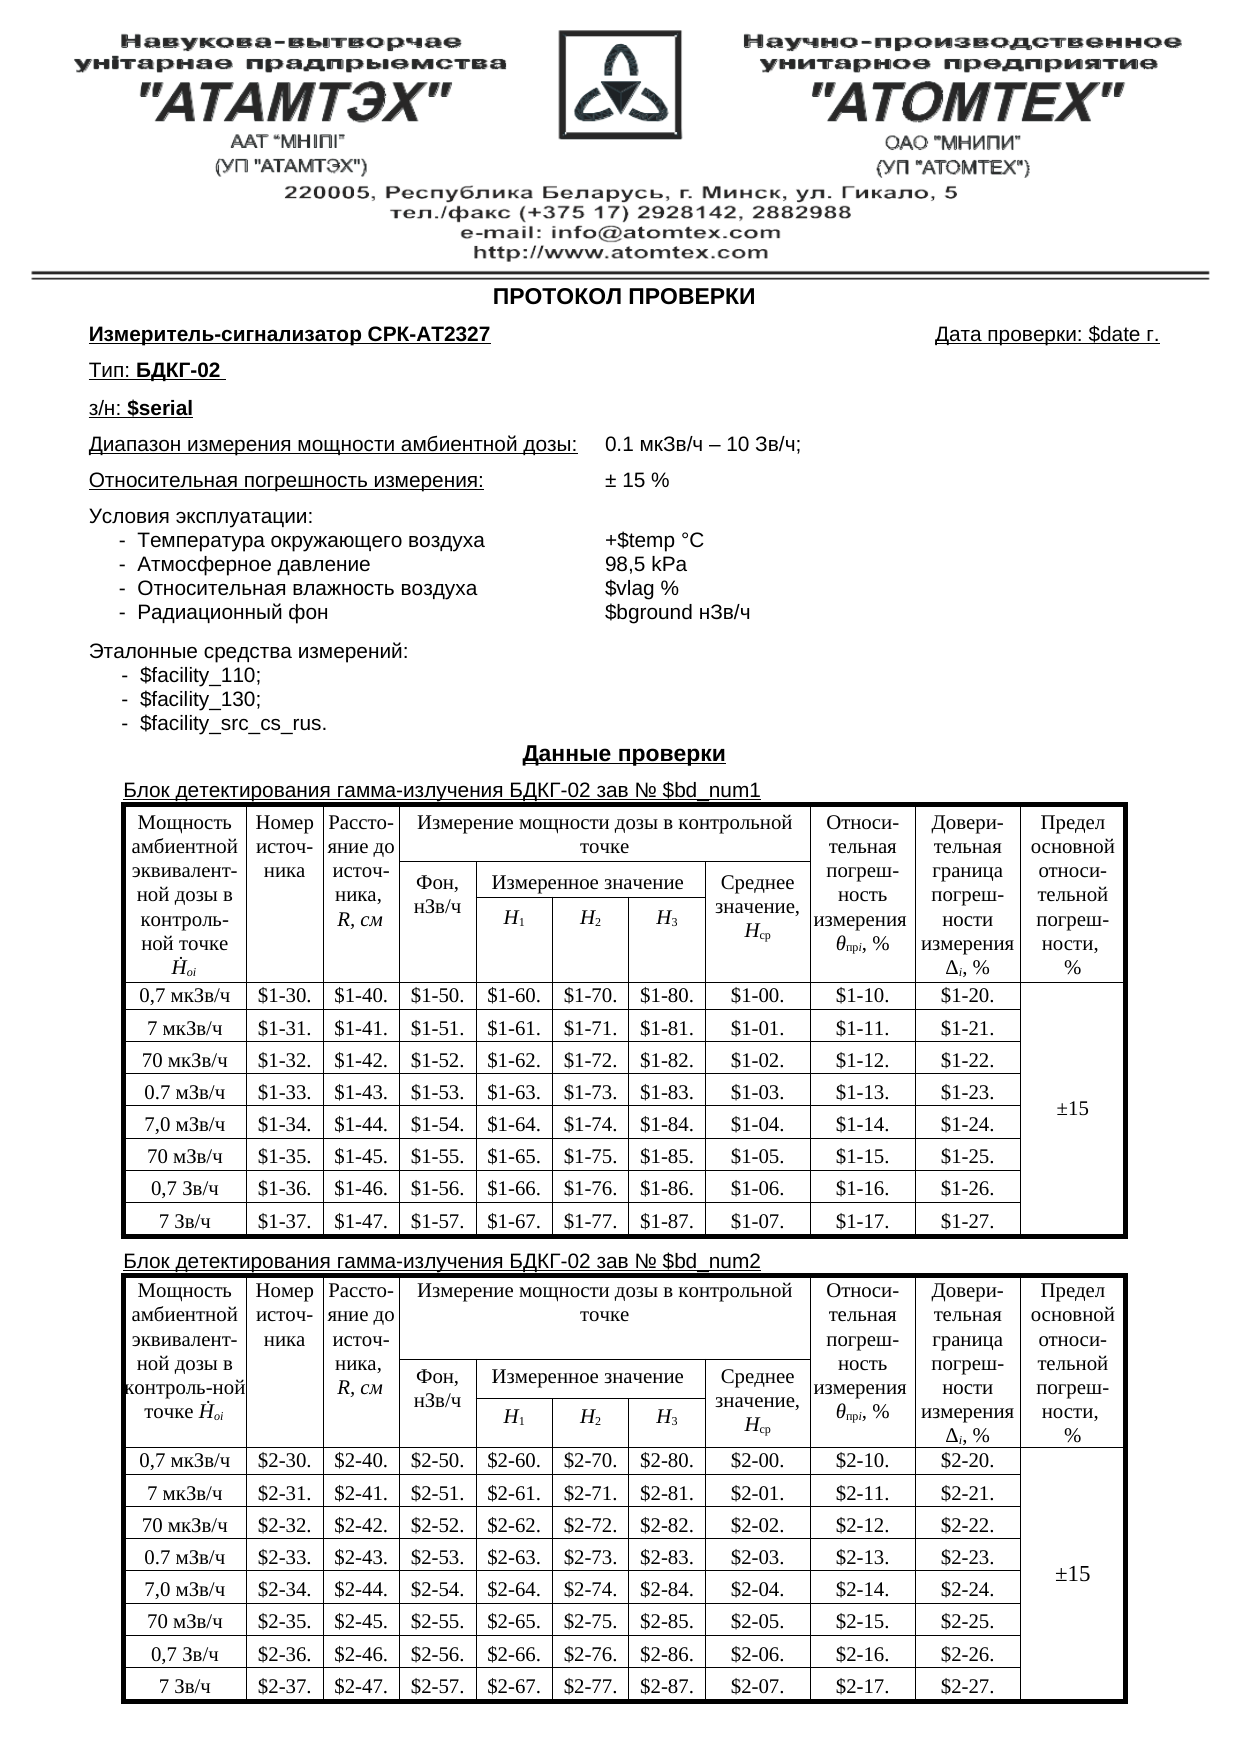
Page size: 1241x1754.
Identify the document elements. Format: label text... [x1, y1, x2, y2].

table_cell $1-17. [811, 1203, 915, 1234]
table_cell $2-24. [916, 1571, 1020, 1603]
table_cell $2-85. [629, 1604, 705, 1635]
table_cell $1-87. [629, 1203, 705, 1234]
text - $facility_130; [121, 686, 1160, 710]
table_cell $1-33. [247, 1074, 323, 1105]
table_cell $1-83. [629, 1074, 705, 1105]
table_cell $1-42. [324, 1042, 399, 1073]
table_cell $2-04. [706, 1571, 810, 1603]
table_cell Фон, нЗв/ч [400, 862, 476, 982]
table_cell Относи-тельная погреш-ность измерения θпрi, % [811, 1278, 915, 1447]
table_cell $2-46. [324, 1636, 399, 1667]
table_cell 7 Зв/ч [126, 1668, 246, 1699]
table_cell $1-13. [811, 1074, 915, 1105]
table_cell $1-22. [916, 1042, 1020, 1073]
table_cell $2-72. [553, 1507, 628, 1538]
table_cell $1-03. [706, 1074, 810, 1105]
table_cell $2-16. [811, 1636, 915, 1667]
table_cell 0,7 мкЗв/ч [126, 983, 246, 1009]
table_cell $1-02. [706, 1042, 810, 1073]
table_cell $2-00. [706, 1448, 810, 1474]
table_cell $2-74. [553, 1571, 628, 1603]
table_cell $2-10. [811, 1448, 915, 1474]
text Диапазон измерения мощности амбиентной дозы: 0.1 мкЗв/ч – 10 Зв/ч; [88, 432, 1160, 456]
table_cell $1-26. [916, 1171, 1020, 1202]
table_cell $1-46. [324, 1171, 399, 1202]
table_cell $1-74. [553, 1106, 628, 1137]
table_cell $2-15. [811, 1604, 915, 1635]
table_cell $1-72. [553, 1042, 628, 1073]
table_cell $1-73. [553, 1074, 628, 1105]
table_cell $2-14. [811, 1571, 915, 1603]
table_cell 0,7 Зв/ч [126, 1171, 246, 1202]
table_cell 7 мкЗв/ч [126, 1010, 246, 1041]
table_cell $2-11. [811, 1475, 915, 1506]
table_cell Фон, нЗв/ч [400, 1360, 476, 1447]
table_cell $1-66. [477, 1171, 552, 1202]
table_cell $2-20. [916, 1448, 1020, 1474]
table_cell $2-25. [916, 1604, 1020, 1635]
table_cell $1-57. [400, 1203, 476, 1234]
table_cell $1-63. [477, 1074, 552, 1105]
table_cell $1-41. [324, 1010, 399, 1041]
table_cell $2-23. [916, 1539, 1020, 1570]
table_cell Измерение мощности дозы в контрольной точке [400, 1278, 810, 1359]
table_cell $1-76. [553, 1171, 628, 1202]
text Эталонные средства измерений: [88, 638, 1160, 662]
table_cell $2-56. [400, 1636, 476, 1667]
table_cell $2-35. [247, 1604, 323, 1635]
table_cell $1-10. [811, 983, 915, 1009]
text Условия эксплуатации: [88, 504, 1160, 528]
table_cell $2-64. [477, 1571, 552, 1603]
text - Относительная влажность воздуха $vlag % [118, 576, 1160, 599]
table_cell H2 [553, 1399, 628, 1447]
table_cell $1-40. [324, 983, 399, 1009]
table_cell Среднее значение, Hср [706, 862, 810, 982]
table_cell $1-50. [400, 983, 476, 1009]
table_cell H2 [553, 898, 628, 982]
table_cell $2-01. [706, 1475, 810, 1506]
table_cell Номер источ-ника [247, 1278, 323, 1447]
table_cell Рассто-яние до источ-ника, R, см [324, 1278, 399, 1447]
table_cell $2-71. [553, 1475, 628, 1506]
table_cell $2-54. [400, 1571, 476, 1603]
table_cell $2-41. [324, 1475, 399, 1506]
table_cell $2-17. [811, 1668, 915, 1699]
table_cell $2-02. [706, 1507, 810, 1538]
table_cell Рассто-яние до источ-ника, R, см [324, 807, 399, 982]
table_cell $1-56. [400, 1171, 476, 1202]
table_cell 70 мкЗв/ч [126, 1042, 246, 1073]
table_cell $2-80. [629, 1448, 705, 1474]
table_cell $1-52. [400, 1042, 476, 1073]
table_cell $1-36. [247, 1171, 323, 1202]
table_cell Довери-тельная граница погреш-ности измерения Δi, % [916, 1278, 1020, 1447]
table_cell $2-86. [629, 1636, 705, 1667]
table_cell $1-14. [811, 1106, 915, 1137]
table_cell $1-60. [477, 983, 552, 1009]
table_cell $2-82. [629, 1507, 705, 1538]
table_cell Измерение мощности дозы в контрольной точке [400, 807, 810, 861]
table_cell $2-30. [247, 1448, 323, 1474]
table_cell $2-87. [629, 1668, 705, 1699]
table_cell $2-62. [477, 1507, 552, 1538]
table_cell Относи-тельная погреш-ность измерения θпрi, % [811, 807, 915, 982]
table_cell $2-75. [553, 1604, 628, 1635]
table_cell $2-50. [400, 1448, 476, 1474]
table_cell $2-36. [247, 1636, 323, 1667]
table_cell 70 мкЗв/ч [126, 1507, 246, 1538]
table_cell 70 мЗв/ч [126, 1604, 246, 1635]
table_cell $1-62. [477, 1042, 552, 1073]
table_cell $2-40. [324, 1448, 399, 1474]
table_cell $2-33. [247, 1539, 323, 1570]
table_cell $1-12. [811, 1042, 915, 1073]
table_cell $2-37. [247, 1668, 323, 1699]
table_cell 7,0 мЗв/ч [126, 1106, 246, 1137]
table_cell $1-86. [629, 1171, 705, 1202]
table_cell $1-65. [477, 1139, 552, 1170]
table_cell $1-32. [247, 1042, 323, 1073]
table_cell $1-81. [629, 1010, 705, 1041]
table_cell $1-70. [553, 983, 628, 1009]
table_header Блок детектирования гамма-излучения БДКГ-02 зав № $bd_num1 [123, 767, 1125, 802]
table_cell $1-61. [477, 1010, 552, 1041]
text Измеритель-сигнализатор СРК-АТ2327 Дата проверки: $date г. [88, 322, 1160, 346]
table_cell $1-75. [553, 1139, 628, 1170]
table_cell $2-12. [811, 1507, 915, 1538]
table_cell $1-35. [247, 1139, 323, 1170]
table_cell $1-21. [916, 1010, 1020, 1041]
table_cell $1-37. [247, 1203, 323, 1234]
table_cell $1-23. [916, 1074, 1020, 1105]
table_cell $1-27. [916, 1203, 1020, 1234]
table_cell 0.7 мЗв/ч [126, 1539, 246, 1570]
table_cell $2-57. [400, 1668, 476, 1699]
table_cell $1-04. [706, 1106, 810, 1137]
table_cell $2-60. [477, 1448, 552, 1474]
table_cell $2-73. [553, 1539, 628, 1570]
table_cell 7 Зв/ч [126, 1203, 246, 1234]
table_cell $2-27. [916, 1668, 1020, 1699]
table_cell $2-03. [706, 1539, 810, 1570]
table_cell $2-51. [400, 1475, 476, 1506]
table_cell 0,7 мкЗв/ч [126, 1448, 246, 1474]
table_cell $2-44. [324, 1571, 399, 1603]
table_cell $1-31. [247, 1010, 323, 1041]
table_cell $1-84. [629, 1106, 705, 1137]
table_cell $2-13. [811, 1539, 915, 1570]
table_cell $2-63. [477, 1539, 552, 1570]
table_cell 7,0 мЗв/ч [126, 1571, 246, 1603]
table_cell $1-20. [916, 983, 1020, 1009]
table_cell $1-44. [324, 1106, 399, 1137]
table_cell $2-47. [324, 1668, 399, 1699]
table_cell $1-07. [706, 1203, 810, 1234]
table_cell $2-22. [916, 1507, 1020, 1538]
table_cell $2-05. [706, 1604, 810, 1635]
table_cell $2-61. [477, 1475, 552, 1506]
table_cell Предел основной относи-тельной погреш-ности, % [1021, 807, 1123, 982]
table_cell $2-52. [400, 1507, 476, 1538]
table_cell $1-67. [477, 1203, 552, 1234]
table_cell $2-81. [629, 1475, 705, 1506]
table_cell $2-34. [247, 1571, 323, 1603]
table_cell 0.7 мЗв/ч [126, 1074, 246, 1105]
table_cell 70 мЗв/ч [126, 1139, 246, 1170]
table_cell $2-77. [553, 1668, 628, 1699]
table_cell $1-85. [629, 1139, 705, 1170]
table_cell Довери-тельная граница погреш-ности измерения Δi, % [916, 807, 1020, 982]
table_cell H3 [629, 898, 705, 982]
table_cell $1-16. [811, 1171, 915, 1202]
text - $facility_src_cs_rus. [121, 710, 1160, 734]
table_cell $1-34. [247, 1106, 323, 1137]
table_cell $1-47. [324, 1203, 399, 1234]
table_cell Измеренное значение [477, 1360, 705, 1398]
table_cell $1-55. [400, 1139, 476, 1170]
table_cell $1-53. [400, 1074, 476, 1105]
text - Температура окружающего воздуха +$temp °C [118, 528, 1160, 552]
table_cell $1-45. [324, 1139, 399, 1170]
table_cell $2-70. [553, 1448, 628, 1474]
text Относительная погрешность измерения: ± 15 % [88, 468, 1160, 492]
text Данные проверки [88, 740, 1160, 767]
table_cell $1-43. [324, 1074, 399, 1105]
table_cell $1-51. [400, 1010, 476, 1041]
text Тип: БДКГ-02 [88, 358, 1160, 382]
text [88, 178, 1160, 270]
table_cell $1-25. [916, 1139, 1020, 1170]
table_cell $2-21. [916, 1475, 1020, 1506]
table_cell $1-06. [706, 1171, 810, 1202]
table_cell $2-55. [400, 1604, 476, 1635]
table_cell $1-05. [706, 1139, 810, 1170]
text - Атмосферное давление 98,5 kPa [118, 552, 1160, 576]
table_cell Среднее значение, Hср [706, 1360, 810, 1447]
table_cell $2-32. [247, 1507, 323, 1538]
table_cell Предел основной относи-тельной погреш-ности, % [1021, 1278, 1123, 1447]
text ПРОТОКОЛ ПРОВЕРКИ [88, 283, 1160, 310]
table_cell $1-80. [629, 983, 705, 1009]
table_cell $1-01. [706, 1010, 810, 1041]
table_cell ±15 [1021, 983, 1123, 1234]
text - $facility_110; [121, 662, 1160, 686]
table_cell $2-84. [629, 1571, 705, 1603]
table_cell $2-53. [400, 1539, 476, 1570]
table_cell $1-54. [400, 1106, 476, 1137]
table_cell 0,7 Зв/ч [126, 1636, 246, 1667]
text - Радиационный фон $bground нЗв/ч [118, 599, 1160, 623]
table_cell $2-42. [324, 1507, 399, 1538]
table_cell $2-31. [247, 1475, 323, 1506]
table_cell H3 [629, 1399, 705, 1447]
table_cell $2-45. [324, 1604, 399, 1635]
table_cell Измеренное значение [477, 862, 705, 897]
table_cell $2-07. [706, 1668, 810, 1699]
table_cell Мощность амбиентной эквивалент-ной дозы в контроль-ной точке Ḣoi [126, 1278, 246, 1447]
table_cell H1 [477, 898, 552, 982]
table_cell $2-43. [324, 1539, 399, 1570]
table_cell Номер источ-ника [247, 807, 323, 982]
table_cell 7 мкЗв/ч [126, 1475, 246, 1506]
table_cell ±15 [1021, 1448, 1123, 1699]
table_cell $2-65. [477, 1604, 552, 1635]
table_cell $2-06. [706, 1636, 810, 1667]
table_cell $2-67. [477, 1668, 552, 1699]
table_cell $1-82. [629, 1042, 705, 1073]
table_cell $2-76. [553, 1636, 628, 1667]
table_cell Мощность амбиентной эквивалент-ной дозы в контроль-ной точке Ḣoi [126, 807, 246, 982]
table_cell $1-30. [247, 983, 323, 1009]
table_cell $1-11. [811, 1010, 915, 1041]
table_cell $1-24. [916, 1106, 1020, 1137]
table_cell $1-15. [811, 1139, 915, 1170]
table_cell $2-66. [477, 1636, 552, 1667]
table_cell $1-64. [477, 1106, 552, 1137]
table_cell $2-83. [629, 1539, 705, 1570]
table_cell $1-77. [553, 1203, 628, 1234]
table_cell $1-71. [553, 1010, 628, 1041]
table_cell $2-26. [916, 1636, 1020, 1667]
table_cell $1-00. [706, 983, 810, 1009]
table_header Блок детектирования гамма-излучения БДКГ-02 зав № $bd_num2 [123, 1239, 1125, 1273]
table_cell H1 [477, 1399, 552, 1447]
text з/н: $serial [88, 396, 1160, 420]
